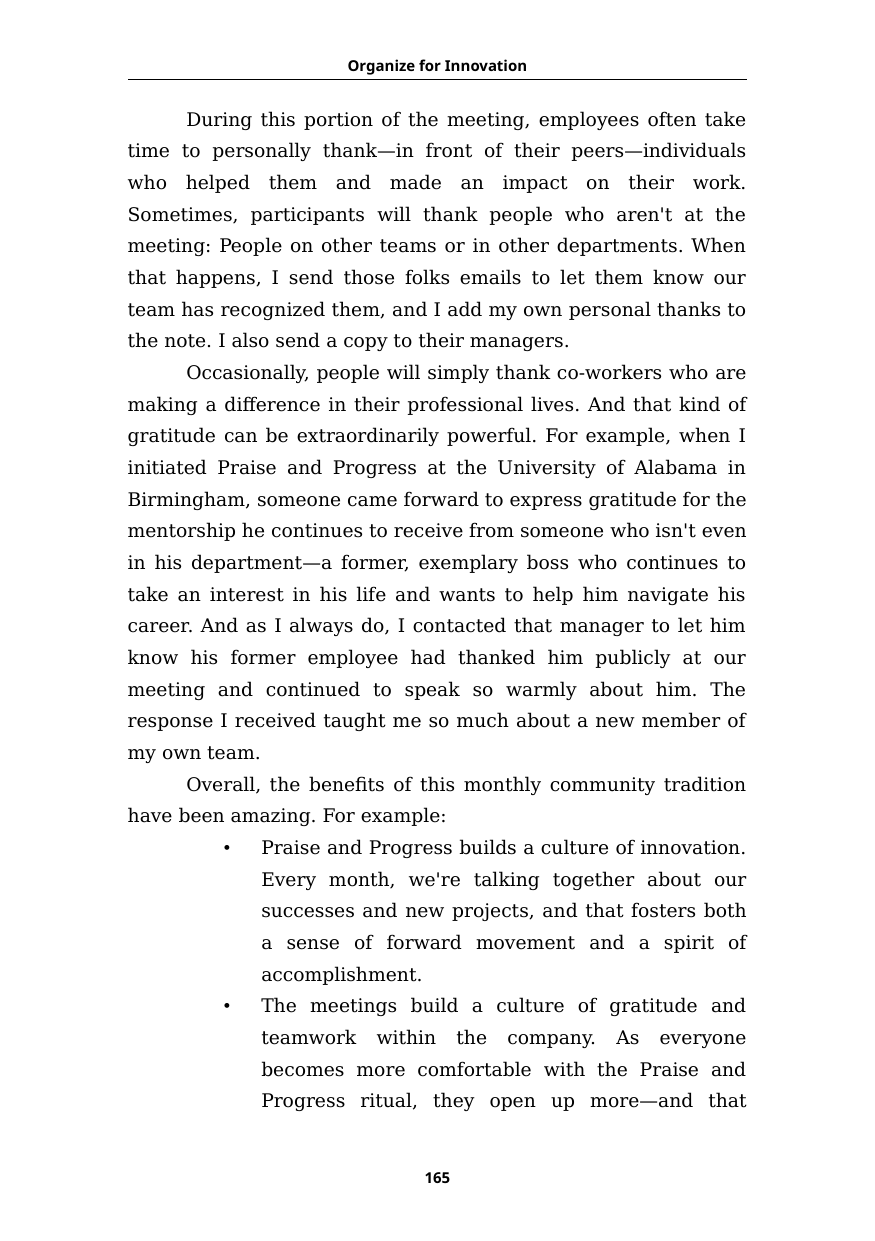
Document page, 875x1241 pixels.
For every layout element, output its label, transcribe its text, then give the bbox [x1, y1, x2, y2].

text Occasionally, people will simply thank co-workers who are making a difference in their professional lives. And that kind of gratitude can be extraordinarily powerful. For example, when I initiated Praise and Progress at the University of Alabama in Birmingham, someone came forward to express gratitude for the mentorship he continues to receive from someone who isn't even in his department—a former, exemplary boss who continues to take an interest in his life and wants to help him navigate his career. And as I always do, I contacted that manager to let him know his former employee had thanked him publicly at our meeting and continued to speak so warmly about him. The response I received taught me so much about a new member of my own team. [127, 362, 747, 764]
text During this portion of the meeting, employees often take time to personally thank—in front of their peers—individuals who helped them and made an impact on their work. Sometimes, participants will thank people who aren't at the meeting: People on other teams or in other departments. When that happens, I send those folks emails to let them know our team has recognized them, and I add my own personal thanks to the note. I also send a copy to their managers. [127, 109, 747, 352]
text Overall, the benefits of this monthly community tradition have been amazing. For example: [127, 774, 747, 827]
list Praise and Progress builds a culture of innovation. Every month, we're talking together about our successes and new projects, and that fosters both a sense of forward movement and a spirit of accomplishment. [223, 837, 747, 986]
list The meetings build a culture of gratitude and teamwork within the company. As everyone becomes more comfortable with the Praise and Progress ritual, they open up more—and that [223, 995, 747, 1112]
